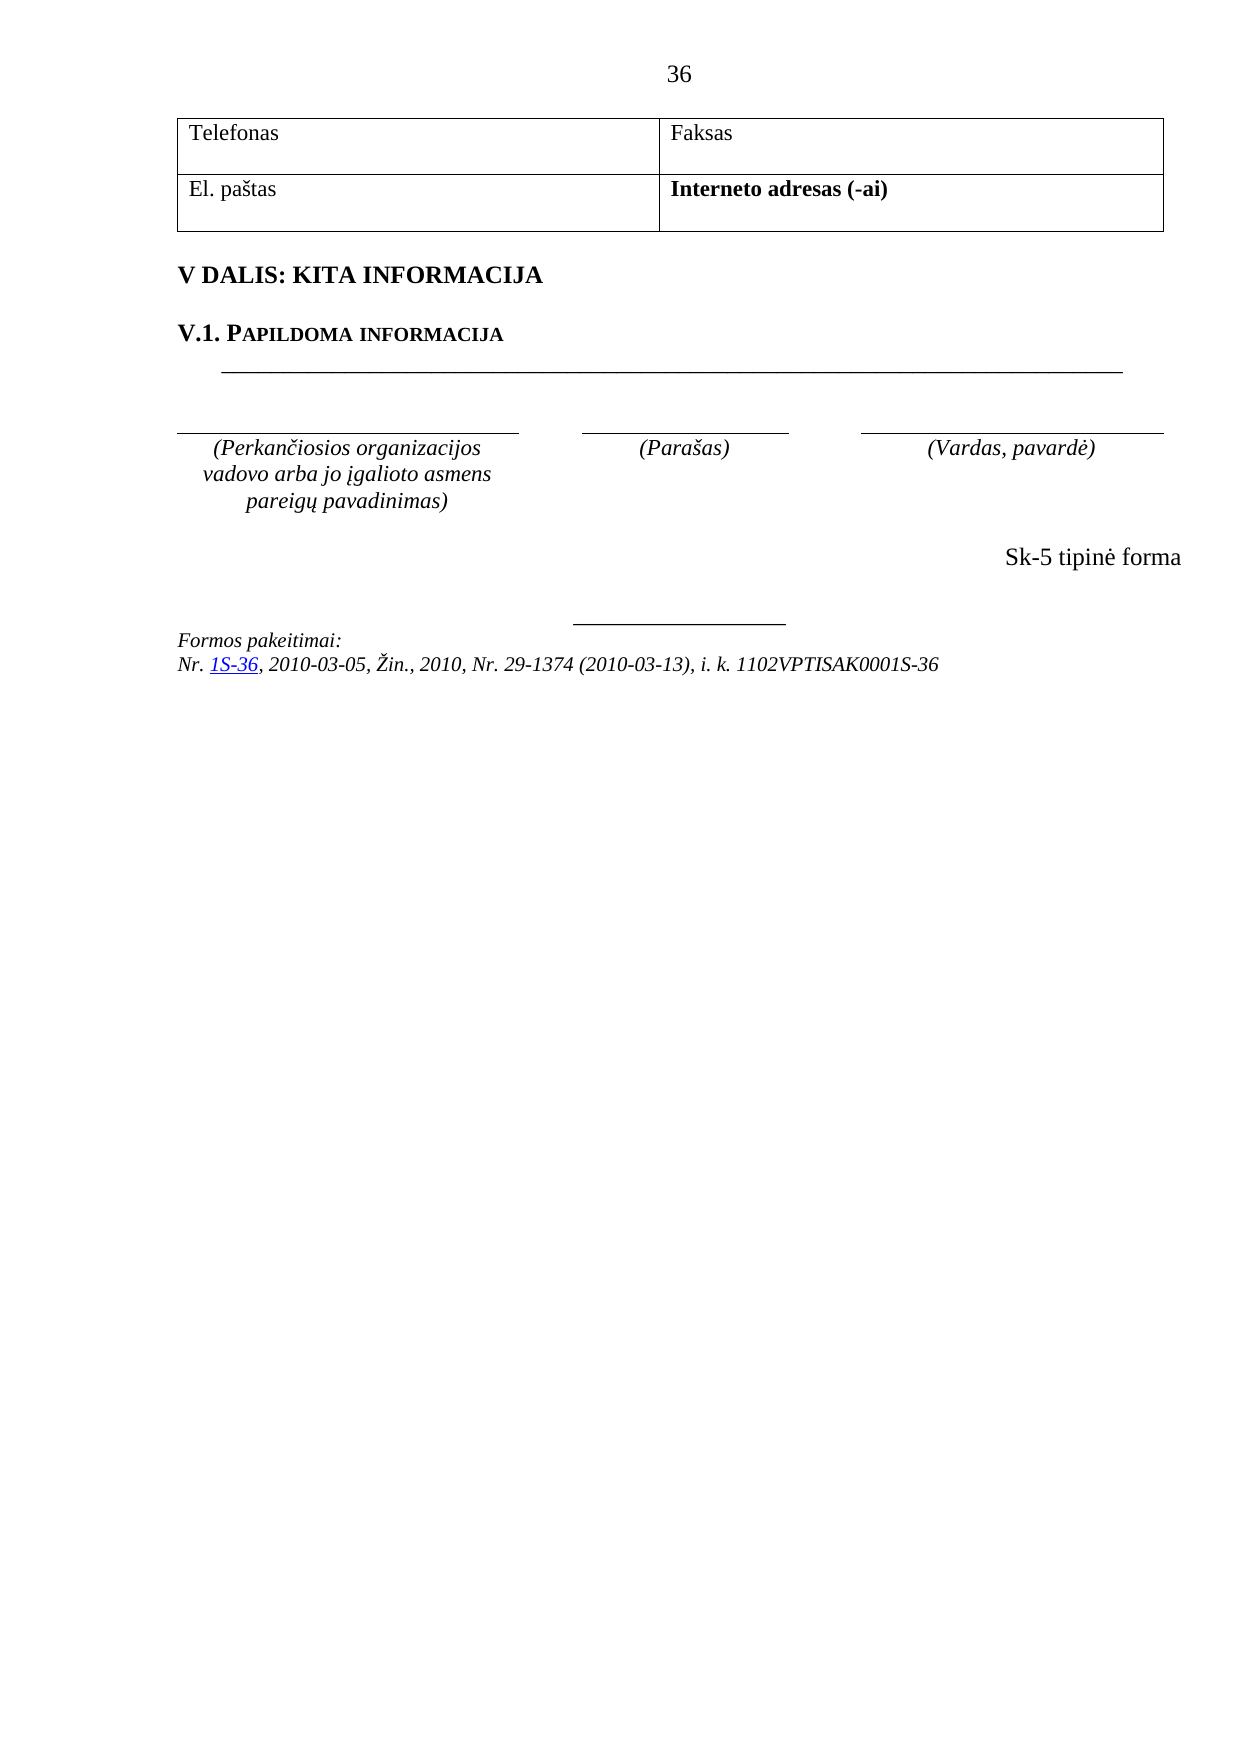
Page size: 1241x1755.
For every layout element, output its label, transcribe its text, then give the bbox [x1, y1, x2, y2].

table_cell Faksas [660, 119, 1163, 174]
table_header (Parašas) [582, 434, 788, 513]
table_header (Perkančiosios organizacijos vadovo arba jo įgalioto asmens pareigų pavadinimas) [177, 434, 519, 513]
text _________________ [177, 599, 1181, 628]
table_cell El. paštas [178, 175, 659, 231]
text _ [221, 347, 1181, 375]
table_cell Telefonas [178, 119, 659, 174]
text Nr. 1S-36, 2010-03-05, Žin., 2010, Nr. 29-1374 (2010-03-13), i. k. 1102VPTISAK0001S-36 [177, 652, 1181, 676]
table_header (Vardas, pavardė) [861, 434, 1163, 513]
table_cell Interneto adresas (-ai) [660, 175, 1163, 231]
text V.1. Papildoma informacija [177, 318, 1240, 347]
table_header [519, 433, 582, 513]
text V DALIS: KITA INFORMACIJA [177, 260, 1181, 289]
table_header [789, 433, 861, 513]
text Formos pakeitimai: [177, 628, 1181, 652]
text Sk-5 tipinė forma [649, 542, 1181, 571]
